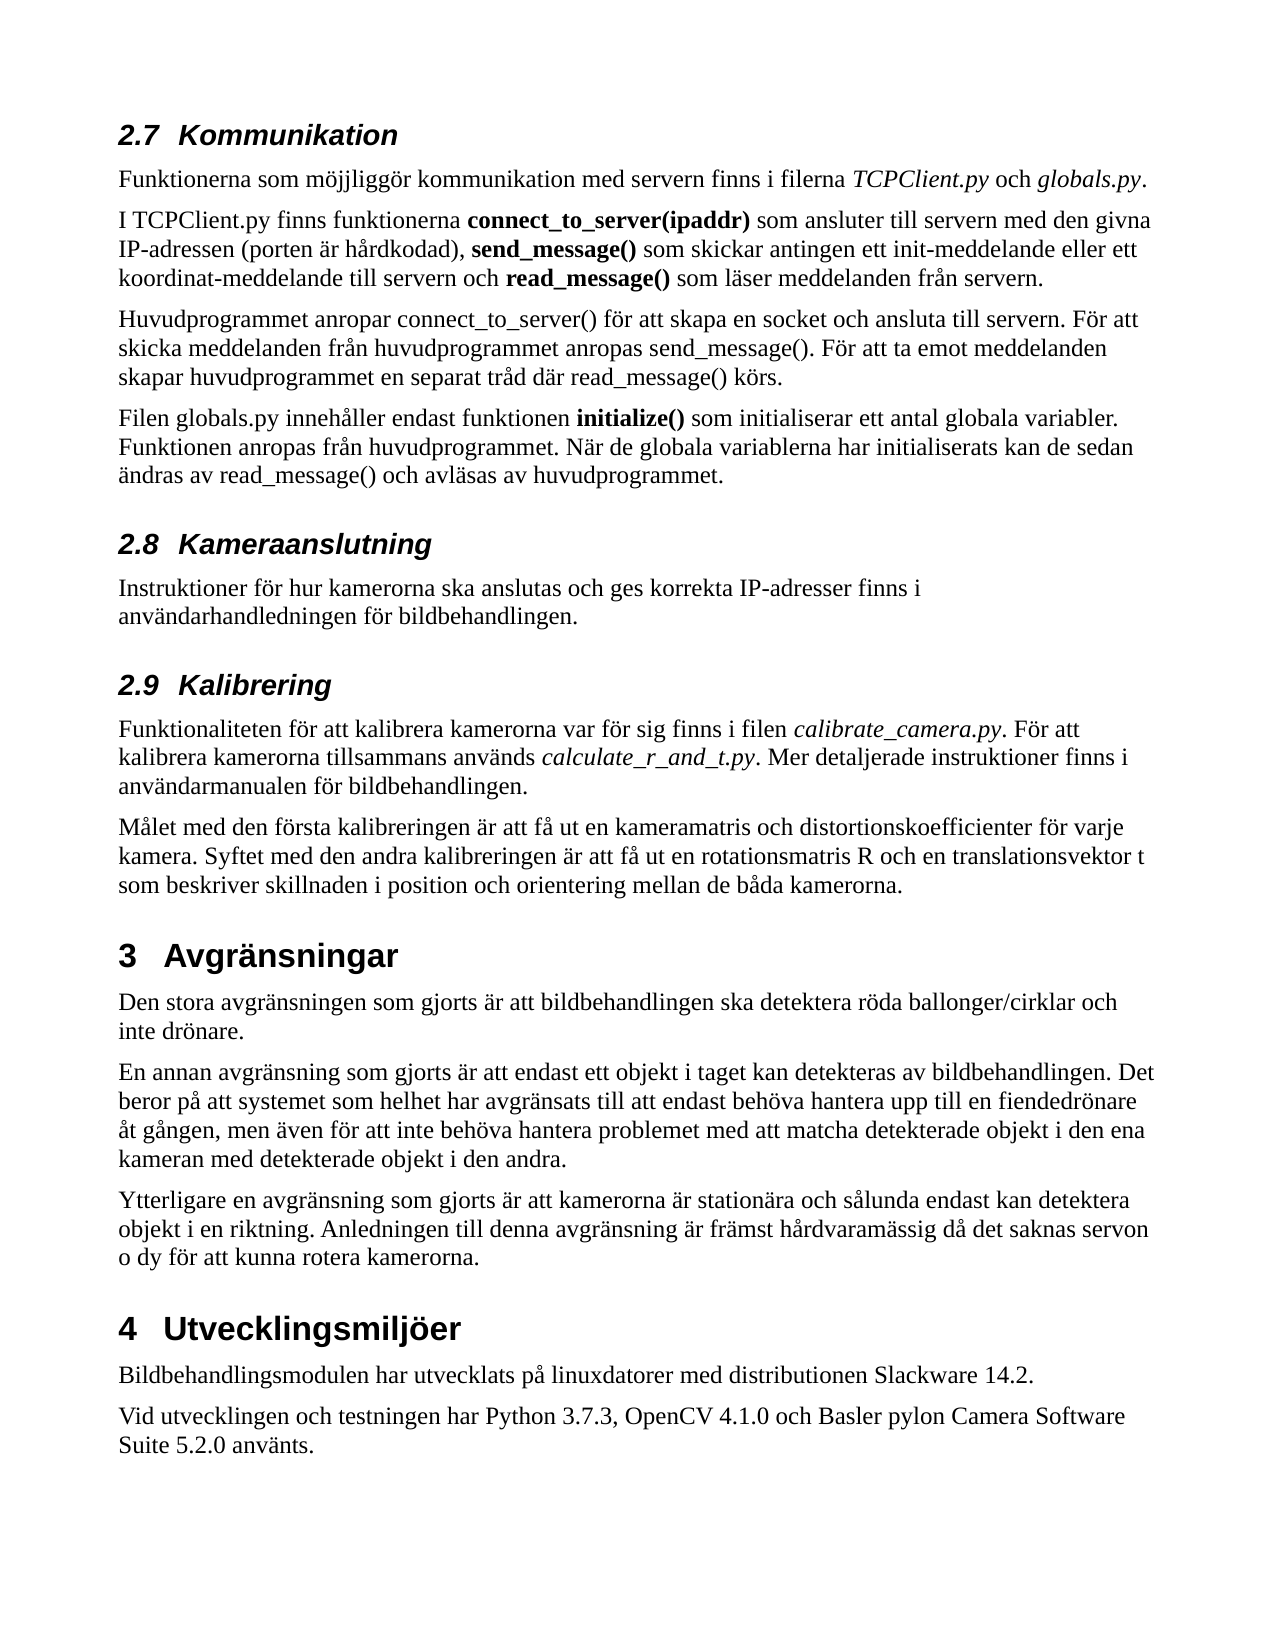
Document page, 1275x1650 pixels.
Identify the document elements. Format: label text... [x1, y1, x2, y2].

subtitle Kalibrering [118, 668, 1157, 701]
subtitle Utvecklingsmiljöer [118, 1309, 1157, 1347]
text I TCPClient.py finns funktionerna connect_to_server(ipaddr) som ansluter till servern med den givna IP-adressen (porten är hårdkodad), send_message() som skickar antingen ett init-meddelande eller ett koordinat-meddelande till servern och read_message() som läser meddelanden från servern. [118, 205, 1157, 292]
text En annan avgränsning som gjorts är att endast ett objekt i taget kan detekteras av bildbehandlingen. Det beror på att systemet som helhet har avgränsats till att endast behöva hantera upp till en fiendedrönare åt gången, men även för att inte behöva hantera problemet med att matcha detekterade objekt i den ena kameran med detekterade objekt i den andra. [118, 1057, 1157, 1172]
text Målet med den första kalibreringen är att få ut en kameramatris och distortionskoefficienter för varje kamera. Syftet med den andra kalibreringen är att få ut en rotationsmatris R och en translationsvektor t som beskriver skillnaden i position och orientering mellan de båda kamerorna. [118, 812, 1157, 899]
text Huvudprogrammet anropar connect_to_server() för att skapa en socket och ansluta till servern. För att skicka meddelanden från huvudprogrammet anropas send_message(). För att ta emot meddelanden skapar huvudprogrammet en separat tråd där read_message() körs. [118, 304, 1157, 390]
text Ytterligare en avgränsning som gjorts är att kamerorna är stationära och sålunda endast kan detektera objekt i en riktning. Anledningen till denna avgränsning är främst hårdvaramässig då det saknas servon o dy för att kunna rotera kamerorna. [118, 1185, 1157, 1271]
subtitle Avgränsningar [118, 936, 1157, 975]
text Bildbehandlingsmodulen har utvecklats på linuxdatorer med distributionen Slackware 14.2. [118, 1360, 1157, 1388]
text Funktionaliteten för att kalibrera kamerorna var för sig finns i filen calibrate_camera.py. För att kalibrera kamerorna tillsammans används calculate_r_and_t.py. Mer detaljerade instruktioner finns i användarmanualen för bildbehandlingen. [118, 714, 1157, 800]
text Den stora avgränsningen som gjorts är att bildbehandlingen ska detektera röda ballonger/cirklar och inte drönare. [118, 987, 1157, 1045]
subtitle Kommunikation [118, 118, 1157, 152]
subtitle Kameraanslutning [118, 527, 1157, 560]
text Vid utvecklingen och testningen har Python 3.7.3, OpenCV 4.1.0 och Basler pylon Camera Software Suite 5.2.0 använts. [118, 1401, 1157, 1458]
text Instruktioner för hur kamerorna ska anslutas och ges korrekta IP-adresser finns i användarhandledningen för bildbehandlingen. [118, 573, 1157, 630]
text Filen globals.py innehåller endast funktionen initialize() som initialiserar ett antal globala variabler. Funktionen anropas från huvudprogrammet. När de globala variablerna har initialiserats kan de sedan ändras av read_message() och avläsas av huvudprogrammet. [118, 403, 1157, 489]
text Funktionerna som möjjliggör kommunikation med servern finns i filerna TCPClient.py och globals.py. [118, 164, 1157, 193]
